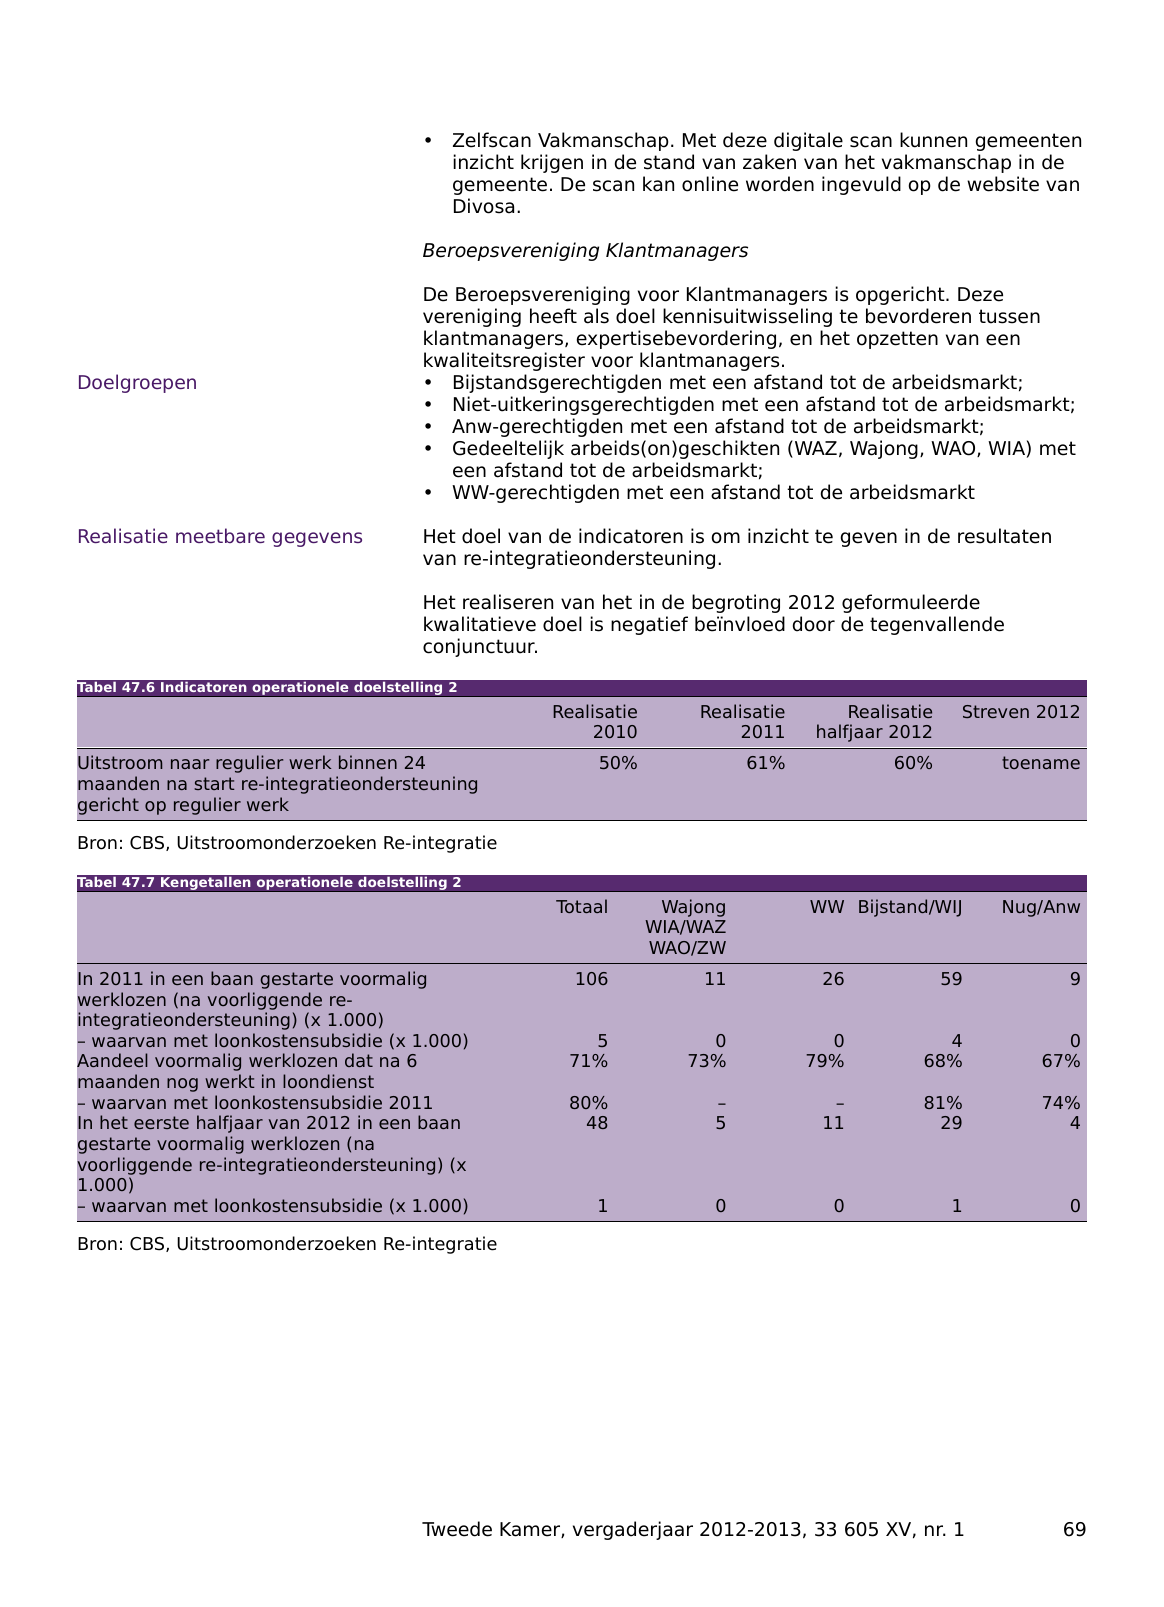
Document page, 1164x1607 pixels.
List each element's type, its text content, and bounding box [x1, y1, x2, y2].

table_cell [77, 697, 496, 747]
table_cell 59 [850, 964, 968, 1031]
text Doelgroepen [77, 372, 399, 394]
table_cell In het eerste halfjaar van 2012 in een baan gestarte voormalig werklozen (na voorliggende re-integratieondersteuning) (x 1.000) [77, 1113, 496, 1196]
table_cell 50% [496, 749, 644, 820]
table_cell 11 [732, 1113, 850, 1196]
text Het doel van de indicatoren is om inzicht te geven in de resultaten van re-integratieondersteuning. [422, 526, 1087, 570]
table_cell Streven 2012 [939, 697, 1087, 747]
table_cell 1 [496, 1196, 614, 1221]
table_cell Totaal [496, 892, 614, 963]
table_cell Aandeel voormalig werklozen dat na 6 maanden nog werkt in loondienst [77, 1051, 496, 1093]
table_cell Bijstand/WIJ [850, 892, 968, 963]
table_cell Nug/Anw [969, 892, 1087, 963]
table_header Tabel 47.6 Indicatoren operationele doelstelling 2 [77, 680, 1087, 696]
table_cell 0 [732, 1196, 850, 1221]
table_cell 80% [496, 1093, 614, 1113]
table_cell 0 [614, 1031, 732, 1051]
table_cell WW [732, 892, 850, 963]
text Realisatie meetbare gegevens [77, 526, 399, 548]
table_cell 48 [496, 1113, 614, 1196]
table_cell Realisatie 2010 [496, 697, 644, 747]
table_cell – waarvan met loonkostensubsidie 2011 [77, 1093, 496, 1113]
table_cell 0 [969, 1031, 1087, 1051]
table_cell Realisatie 2011 [644, 697, 791, 747]
table_cell Uitstroom naar regulier werk binnen 24 maanden na start re-integratieondersteuning gericht op regulier werk [77, 749, 496, 820]
table_cell 4 [969, 1113, 1087, 1196]
table_cell 79% [732, 1051, 850, 1093]
table_cell 5 [496, 1031, 614, 1051]
table_cell 67% [969, 1051, 1087, 1093]
text • Gedeeltelijk arbeids(on)geschikten (WAZ, Wajong, WAO, WIA) met een afstand tot de arbeidsmarkt; [422, 438, 1087, 482]
table_header Tabel 47.7 Kengetallen operationele doelstelling 2 [77, 875, 1087, 891]
text • Bijstandsgerechtigden met een afstand tot de arbeidsmarkt; [422, 372, 1087, 394]
text De Beroepsvereniging voor Klantmanagers is opgericht. Deze vereniging heeft als doel kennisuitwisseling te bevorderen tussen klantmanagers, expertisebevordering, en het opzetten van een kwaliteitsregister voor klantmanagers. [422, 284, 1087, 372]
table_cell Realisatie halfjaar 2012 [791, 697, 939, 747]
table_cell [77, 892, 496, 963]
subtitle Beroepsvereniging Klantmanagers [422, 240, 1087, 262]
text Het realiseren van het in de begroting 2012 geformuleerde kwalitatieve doel is negatief beïnvloed door de tegenvallende conjunctuur. [422, 592, 1087, 658]
table_cell – [732, 1093, 850, 1113]
text • Niet-uitkeringsgerechtigden met een afstand tot de arbeidsmarkt; [422, 394, 1087, 416]
text [77, 548, 399, 556]
table_cell toename [939, 749, 1087, 820]
table_cell 29 [850, 1113, 968, 1196]
table_cell Wajong WIA/WAZ WAO/ZW [614, 892, 732, 963]
table_cell 74% [969, 1093, 1087, 1113]
table_cell 60% [791, 749, 939, 820]
table_cell 5 [614, 1113, 732, 1196]
text • Anw-gerechtigden met een afstand tot de arbeidsmarkt; [422, 416, 1087, 438]
table_cell 26 [732, 964, 850, 1031]
table_cell – waarvan met loonkostensubsidie (x 1.000) [77, 1196, 496, 1221]
table_cell Bron: CBS, Uitstroomonderzoeken Re-integratie [77, 821, 1087, 853]
table_cell 73% [614, 1051, 732, 1093]
text [77, 394, 399, 402]
table_cell 61% [644, 749, 791, 820]
table_cell 68% [850, 1051, 968, 1093]
table_cell 106 [496, 964, 614, 1031]
table_cell 0 [614, 1196, 732, 1221]
text • WW-gerechtigden met een afstand tot de arbeidsmarkt [422, 482, 1087, 504]
table_cell 1 [850, 1196, 968, 1221]
table_cell 0 [732, 1031, 850, 1051]
table_cell 9 [969, 964, 1087, 1031]
table_cell 4 [850, 1031, 968, 1051]
table_cell Bron: CBS, Uitstroomonderzoeken Re-integratie [77, 1222, 1087, 1254]
table_cell – [614, 1093, 732, 1113]
table_cell 0 [969, 1196, 1087, 1221]
table_cell 71% [496, 1051, 614, 1093]
text • Zelfscan Vakmanschap. Met deze digitale scan kunnen gemeenten inzicht krijgen in de stand van zaken van het vakmanschap in de gemeente. De scan kan online worden ingevuld op de website van Divosa. [422, 130, 1087, 218]
table_cell 81% [850, 1093, 968, 1113]
table_cell In 2011 in een baan gestarte voormalig werklozen (na voorliggende re-integratieondersteuning) (x 1.000) [77, 964, 496, 1031]
table_cell 11 [614, 964, 732, 1031]
table_cell – waarvan met loonkostensubsidie (x 1.000) [77, 1031, 496, 1051]
